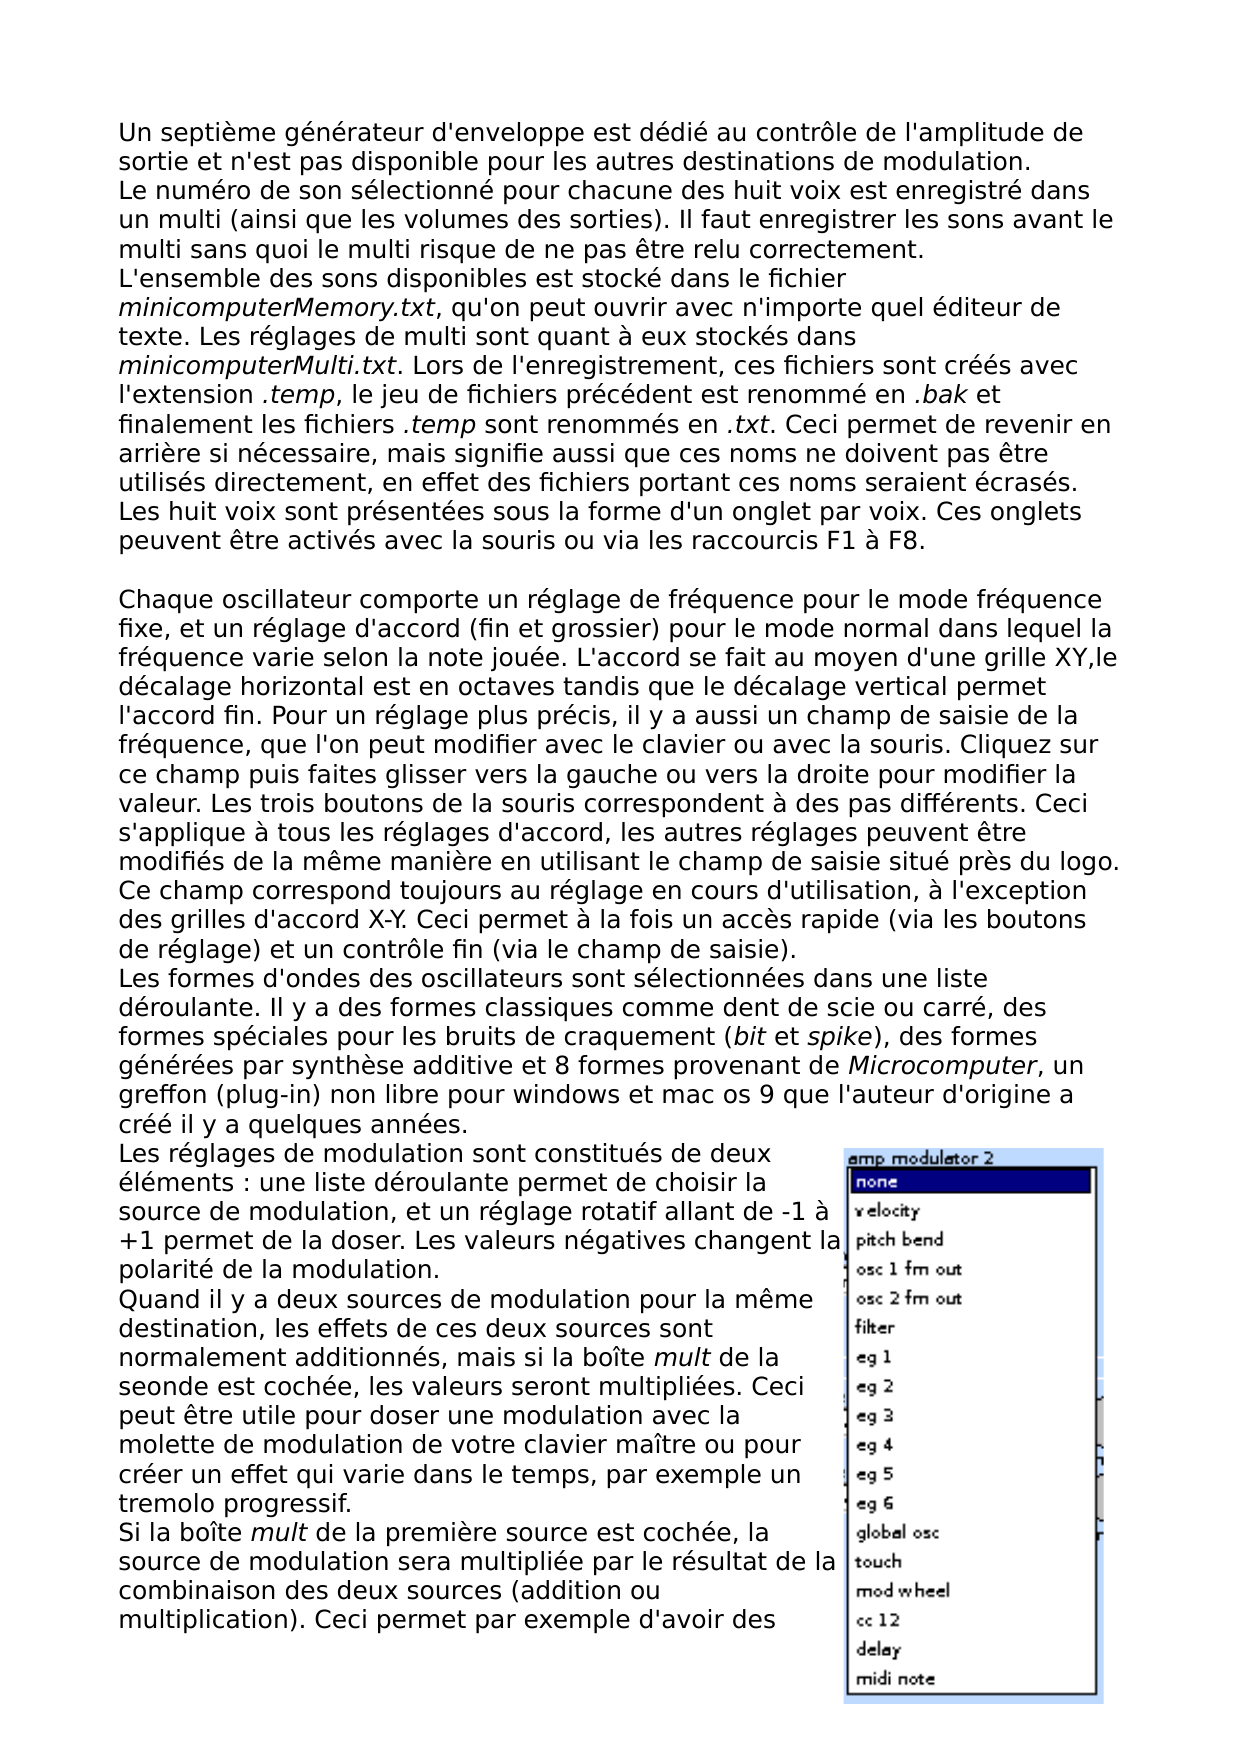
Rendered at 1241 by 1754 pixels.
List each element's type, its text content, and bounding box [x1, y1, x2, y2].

text L'ensemble des sons disponibles est stocké dans le fichier minicomputerMemory.txt, qu'on peut ouvrir avec n'importe quel éditeur de texte. Les réglages de multi sont quant à eux stockés dans minicomputerMulti.txt. Lors de l'enregistrement, ces fichiers sont créés avec l'extension .temp, le jeu de fichiers précédent est renommé en .bak et finalement les fichiers .temp sont renommés en .txt. Ceci permet de revenir en arrière si nécessaire, mais signifie aussi que ces noms ne doivent pas être utilisés directement, en effet des fichiers portant ces noms seraient écrasés. [118, 264, 1122, 497]
text Les formes d'ondes des oscillateurs sont sélectionnées dans une liste déroulante. Il y a des formes classiques comme dent de scie ou carré, des formes spéciales pour les bruits de craquement (bit et spike), des formes générées par synthèse additive et 8 formes provenant de Microcomputer, un greffon (plug-in) non libre pour windows et mac os 9 que l'auteur d'origine a créé il y a quelques années. [118, 964, 1122, 1139]
text Un septième générateur d'enveloppe est dédié au contrôle de l'amplitude de sortie et n'est pas disponible pour les autres destinations de modulation. [118, 118, 1122, 176]
text Si la boîte mult de la première source est cochée, la source de modulation sera multipliée par le résultat de la combinaison des deux sources (addition ou multiplication). Ceci permet par exemple d'avoir des [118, 1518, 843, 1635]
text Les réglages de modulation sont constitués de deux éléments : une liste déroulante permet de choisir la source de modulation, et un réglage rotatif allant de -1 à +1 permet de la doser. Les valeurs négatives changent la polarité de la modulation. [118, 1139, 1122, 1285]
text Les huit voix sont présentées sous la forme d'un onglet par voix. Ces onglets peuvent être activés avec la souris ou via les raccourcis F1 à F8. [118, 497, 1122, 556]
text Quand il y a deux sources de modulation pour la même destination, les effets de ces deux sources sont normalement additionnés, mais si la boîte mult de la seonde est cochée, les valeurs seront multipliées. Ceci peut être utile pour doser une modulation avec la molette de modulation de votre clavier maître ou pour créer un effet qui varie dans le temps, par exemple un tremolo progressif. [118, 1285, 843, 1518]
text Le numéro de son sélectionné pour chacune des huit voix est enregistré dans un multi (ainsi que les volumes des sorties). Il faut enregistrer les sons avant le multi sans quoi le multi risque de ne pas être relu correctement. [118, 176, 1122, 264]
picture [843, 1148, 1104, 1704]
text Chaque oscillateur comporte un réglage de fréquence pour le mode fréquence fixe, et un réglage d'accord (fin et grossier) pour le mode normal dans lequel la fréquence varie selon la note jouée. L'accord se fait au moyen d'une grille X­Y,le décalage horizontal est en octaves tandis que le décalage vertical permet l'accord fin. Pour un réglage plus précis, il y a aussi un champ de saisie de la fréquence, que l'on peut modifier avec le clavier ou avec la souris. Cliquez sur ce champ puis faites glisser vers la gauche ou vers la droite pour modifier la valeur. Les trois boutons de la souris correspondent à des pas différents. Ceci s'applique à tous les réglages d'accord, les autres réglages peuvent être modifiés de la même manière en utilisant le champ de saisie situé près du logo. Ce champ correspond toujours au réglage en cours d'utilisation, à l'exception des grilles d'accord X-Y. Ceci permet à la fois un accès rapide (via les boutons de réglage) et un contrôle fin (via le champ de saisie). [118, 585, 1122, 964]
